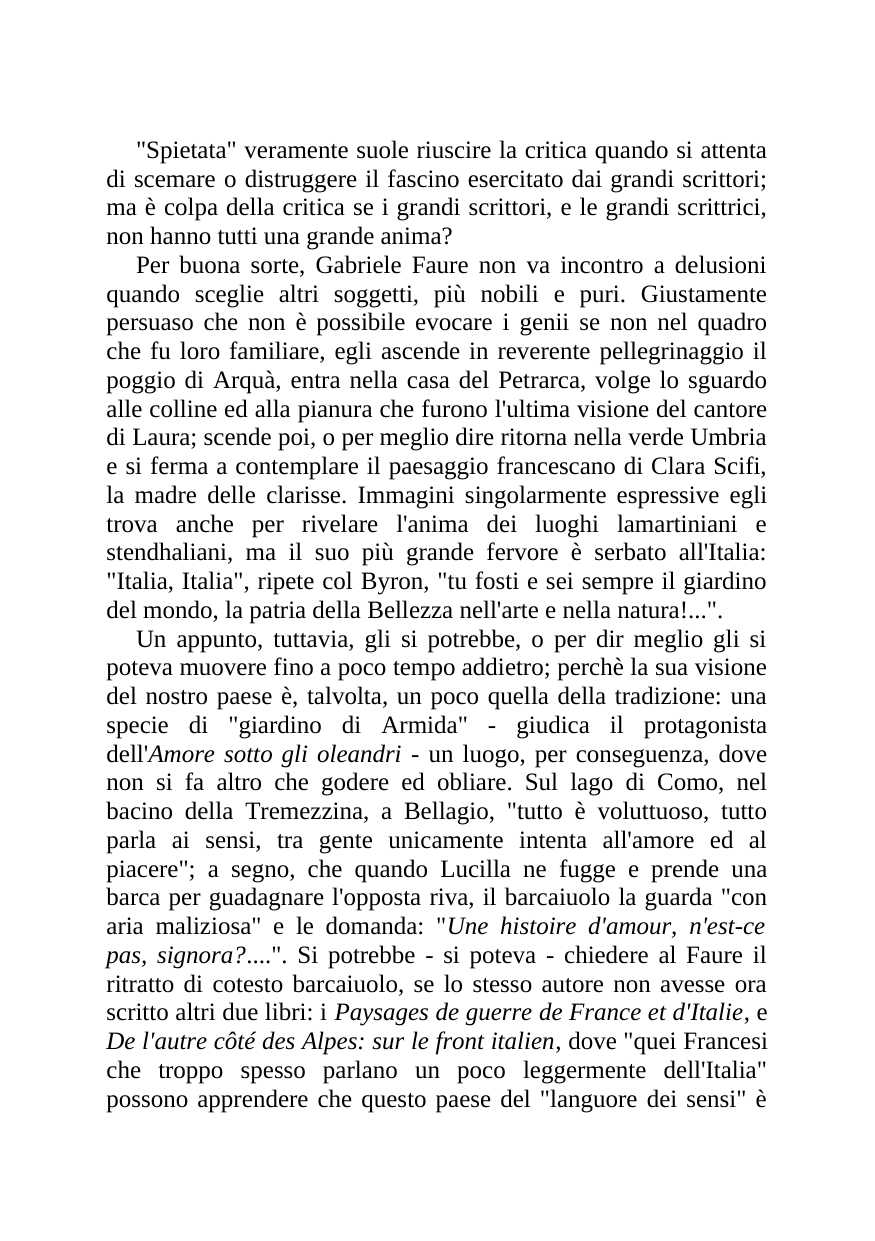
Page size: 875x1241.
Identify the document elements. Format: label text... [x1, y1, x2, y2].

text Un appunto, tuttavia, gli si potrebbe, o per dir meglio gli si poteva muovere fino a poco tempo addietro; perchè la sua visione del nostro paese è, talvolta, un poco quella della tradizione: una specie di "giardino di Armida" - giudica il protagonista dell'Amore sotto gli oleandri - un luogo, per conseguenza, dove non si fa altro che godere ed obliare. Sul lago di Como, nel bacino della Tremezzina, a Bellagio, "tutto è voluttuoso, tutto parla ai sensi, tra gente unicamente intenta all'amore ed al piacere"; a segno, che quando Lucilla ne fugge e prende una barca per guadagnare l'opposta riva, il barcaiuolo la guarda "con aria maliziosa" e le domanda: "Une histoire d'amour, n'est-ce pas, signora?....". Si potrebbe - si poteva - chiedere al Faure il ritratto di cotesto barcaiuolo, se lo stesso autore non avesse ora scritto altri due libri: i Paysages de guerre de France et d'Italie, e De l'autre côté des Alpes: sur le front italien, dove "quei Francesi che troppo spesso parlano un poco leggermente dell'Italia" possono apprendere che questo paese del "languore dei sensi" è [106, 624, 768, 1112]
text "Spietata" veramente suole riuscire la critica quando si attenta di scemare o distruggere il fascino esercitato dai grandi scrittori; ma è colpa della critica se i grandi scrittori, e le grandi scrittrici, non hanno tutti una grande anima? [106, 135, 768, 250]
text Per buona sorte, Gabriele Faure non va incontro a delusioni quando sceglie altri soggetti, più nobili e puri. Giustamente persuaso che non è possibile evocare i genii se non nel quadro che fu loro familiare, egli ascende in reverente pellegrinaggio il poggio di Arquà, entra nella casa del Petrarca, volge lo sguardo alle colline ed alla pianura che furono l'ultima visione del cantore di Laura; scende poi, o per meglio dire ritorna nella verde Umbria e si ferma a contemplare il paesaggio francescano di Clara Scifi, la madre delle clarisse. Immagini singolarmente espressive egli trova anche per rivelare l'anima dei luoghi lamartiniani e stendhaliani, ma il suo più grande fervore è serbato all'Italia: "Italia, Italia", ripete col Byron, "tu fosti e sei sempre il giardino del mondo, la patria della Bellezza nell'arte e nella natura!...". [106, 250, 768, 624]
